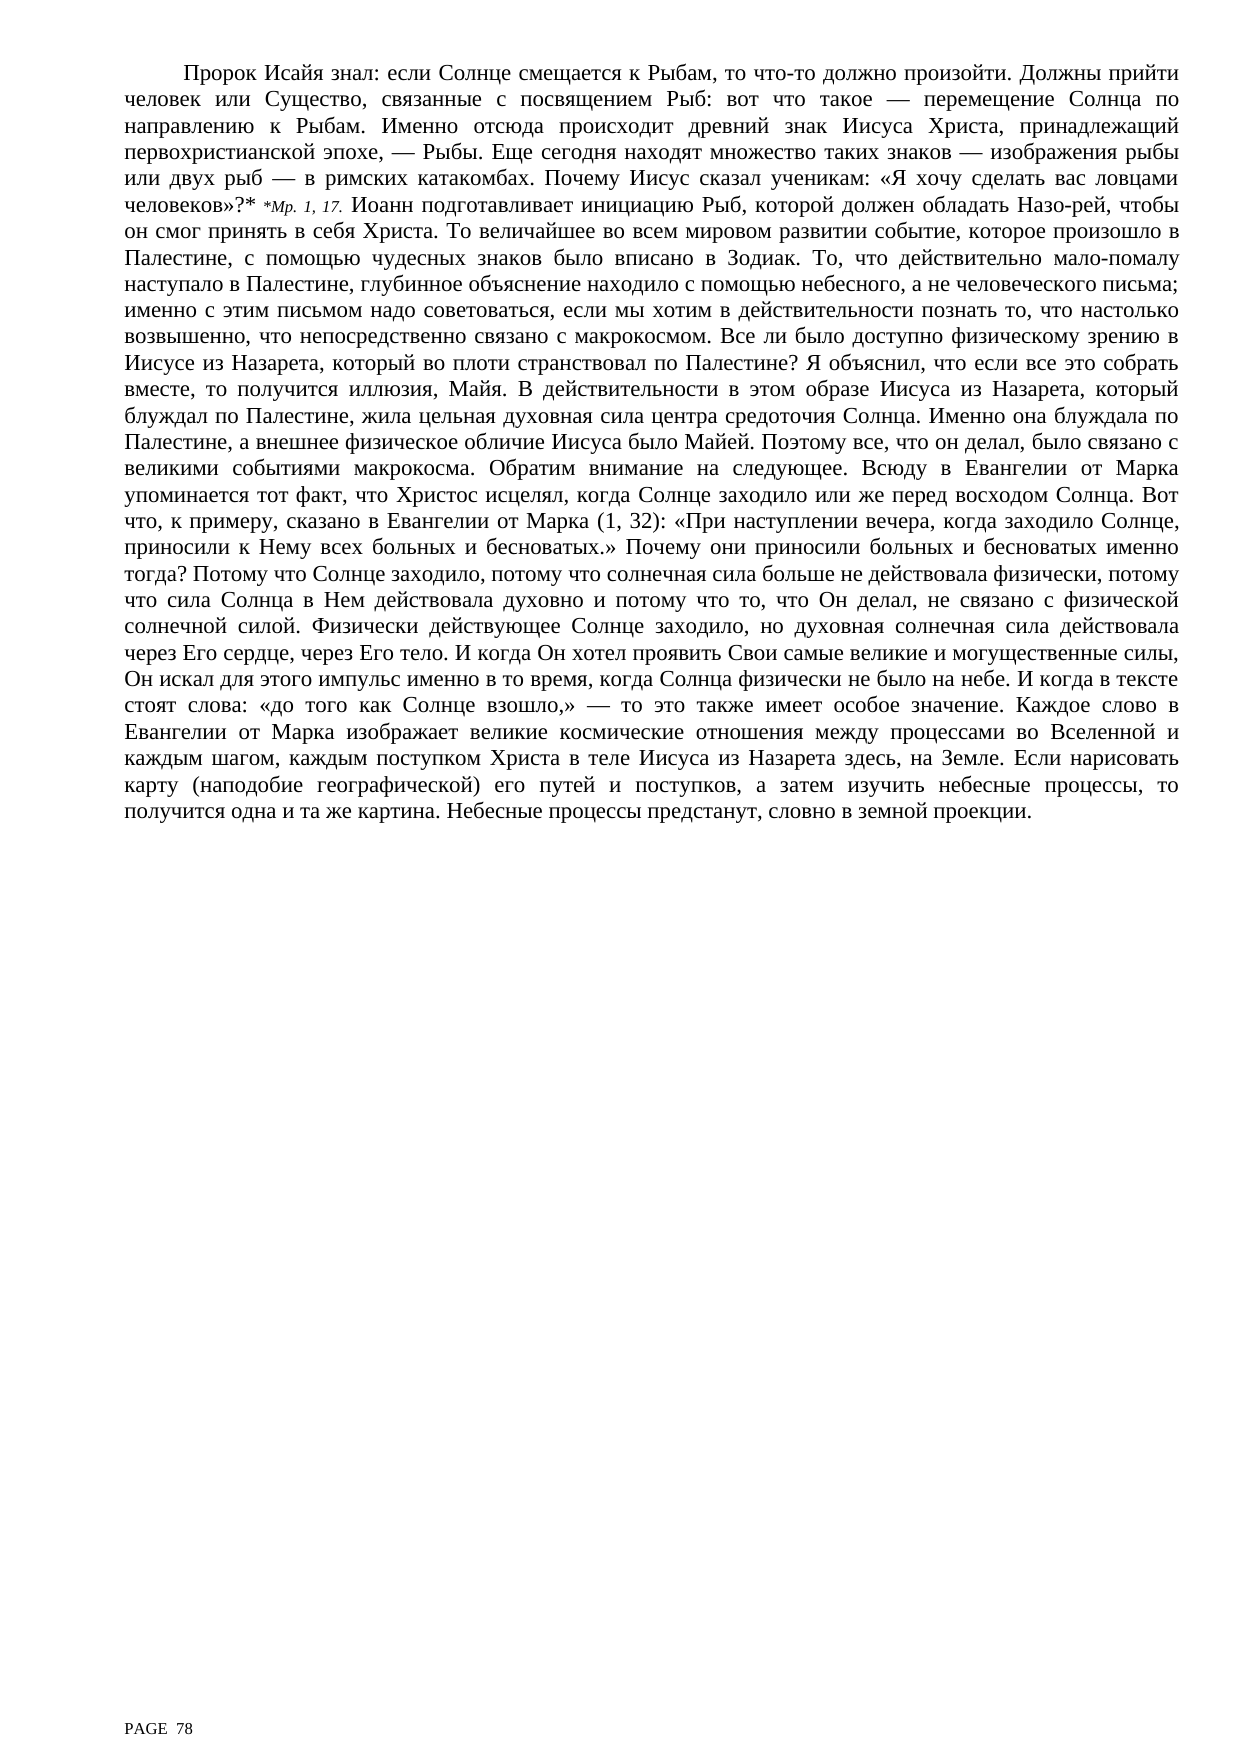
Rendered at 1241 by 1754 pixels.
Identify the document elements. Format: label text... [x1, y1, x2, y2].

text Пророк Исайя знал: если Солнце смещается к Рыбам, то что-то должно произойти. Должны прийти человек или Существо, связанные с посвящением Рыб: вот что такое — перемещение Солнца по направлению к Рыбам. Именно отсюда происходит древний знак Иисуса Христа, принадлежащий первохристианской эпохе, — Рыбы. Еще сегодня находят множество таких знаков — изображения рыбы или двух рыб — в римских катакомбах. Почему Иисус сказал ученикам: «Я хочу сделать вас ловцами человеков»?* *Мр. 1, 17. Иоанн подготавливает инициацию Рыб, которой должен обладать Назо-рей, чтобы он смог принять в себя Христа. То величайшее во всем мировом развитии событие, которое произошло в Палестине, с помощью чудесных знаков было вписано в Зодиак. То, что действительно мало-помалу наступало в Палестине, глубинное объяснение находило с помощью небесного, а не человеческого письма; именно с этим письмом надо советоваться, если мы хотим в действительности познать то, что настолько возвышенно, что непосредственно связано с макрокосмом. Все ли было доступно физическому зрению в Иисусе из Назарета, который во плоти странствовал по Палестине? Я объяснил, что если все это собрать вместе, то получится иллюзия, Майя. В действительности в этом образе Иисуса из Назарета, который блуждал по Палестине, жила цельная духовная сила центра средоточия Солнца. Именно она блуждала по Палестине, а внешнее физическое обличие Иисуса было Майей. Поэтому все, что он делал, было связано с великими событиями макрокосма. Обратим внимание на следующее. Всюду в Евангелии от Марка упоминается тот факт, что Христос исцелял, когда Солнце заходило или же перед восходом Солнца. Вот что, к примеру, сказано в Евангелии от Марка (1, 32): «При наступлении вечера, когда заходило Солнце, приносили к Нему всех больных и бесноватых.» Почему они приносили больных и бесноватых именно тогда? Потому что Солнце заходило, потому что солнечная сила больше не действовала физически, потому что сила Солнца в Нем действовала духовно и потому что то, что Он делал, не связано с физической солнечной силой. Физически действующее Солнце заходило, но духовная солнечная сила действовала через Его сердце, через Его тело. И когда Он хотел проявить Свои самые великие и могущественные силы, Он искал для этого импульс именно в то время, когда Солнца физически не было на небе. И когда в тексте стоят слова: «до того как Солнце взошло,» — то это также имеет особое значение. Каждое слово в Евангелии от Марка изображает великие космические отношения между процессами во Вселенной и каждым шагом, каждым поступком Христа в теле Иисуса из Назарета здесь, на Земле. Если нарисовать карту (наподобие географической) его путей и поступков, а затем изучить небесные процессы, то получится одна и та же картина. Небесные процессы предстанут, словно в земной проекции. [124, 59, 1181, 823]
